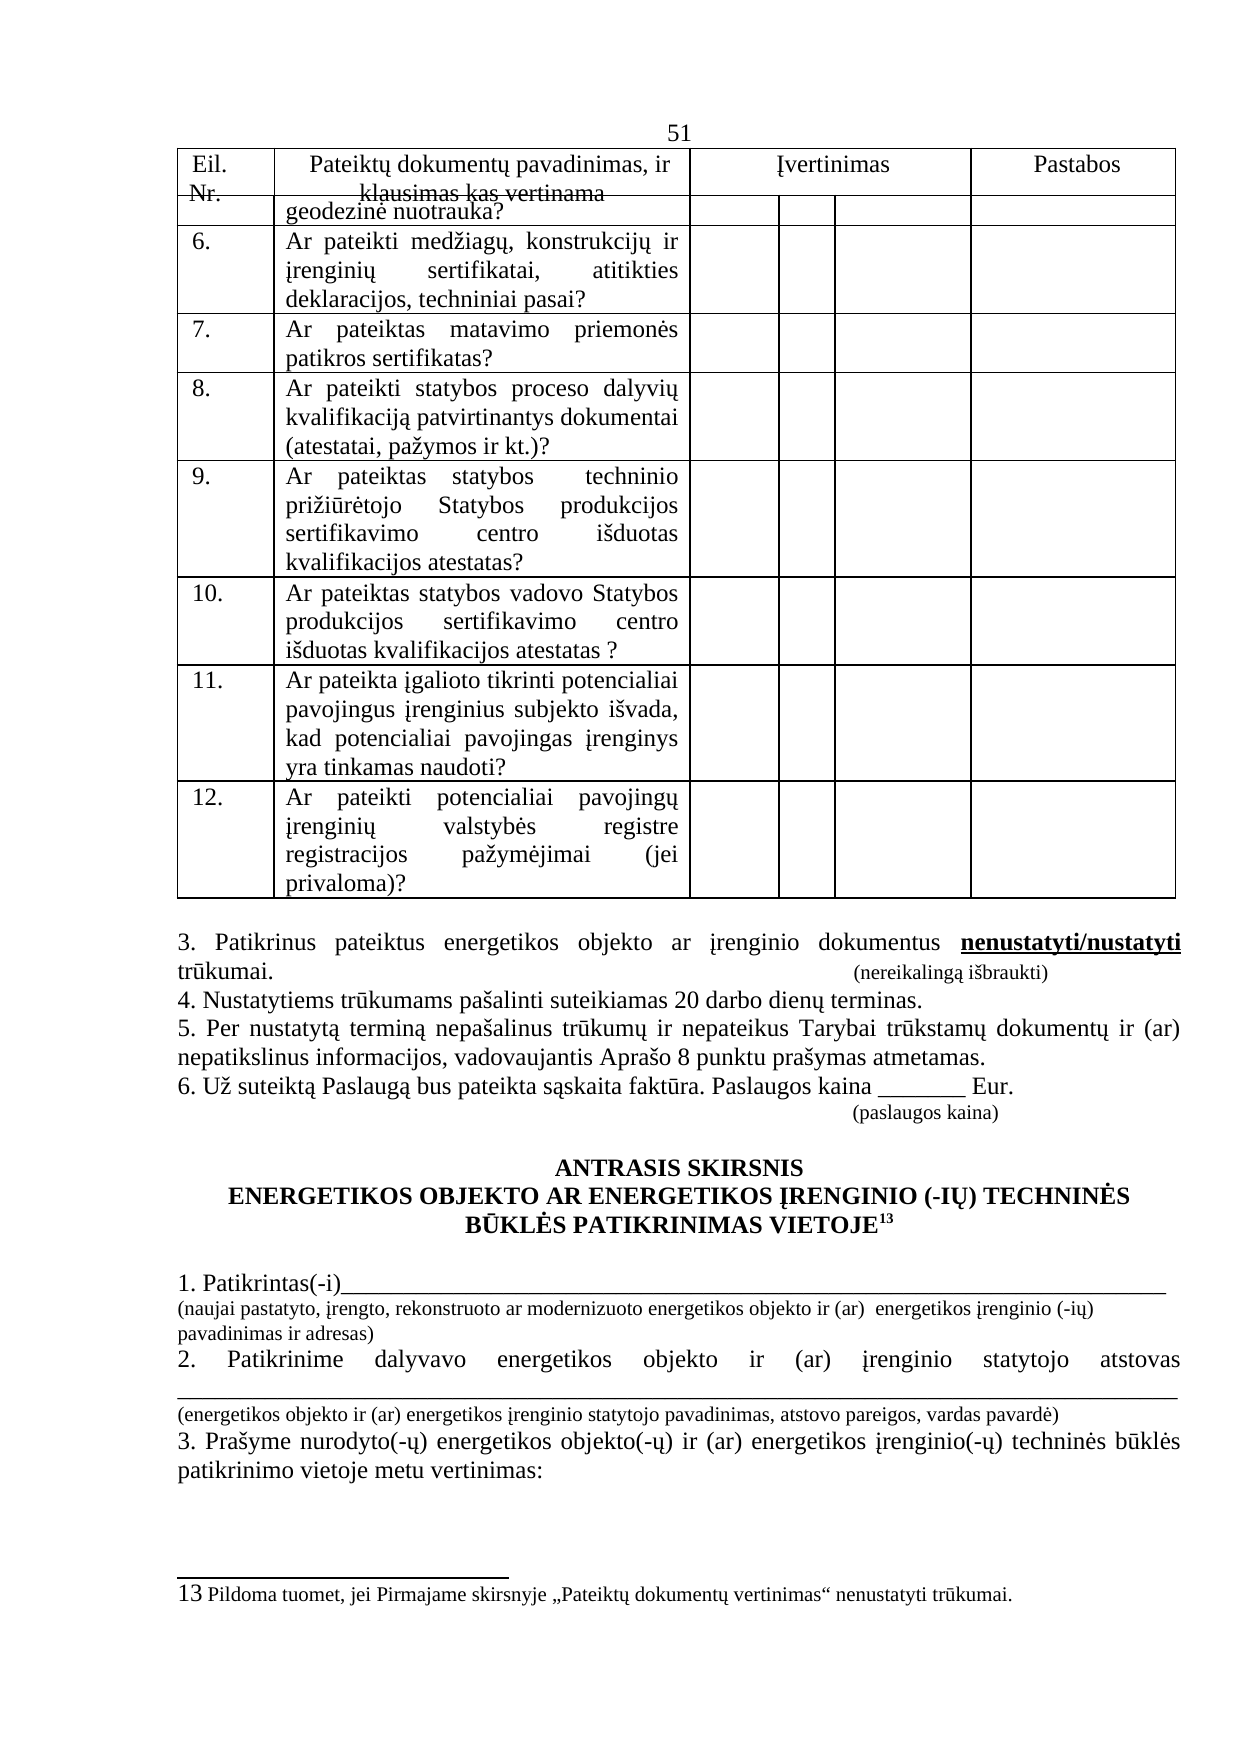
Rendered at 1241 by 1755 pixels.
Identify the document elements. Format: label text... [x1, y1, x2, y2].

table_cell 6. [178, 226, 273, 313]
table_cell Ar pateikti medžiagų, konstrukcijų ir įrenginių sertifikatai, atitikties deklaracijos, techniniai pasai? [275, 226, 689, 313]
table_cell [972, 196, 1175, 225]
table_cell [780, 782, 834, 897]
text 2. Patikrinime dalyvavo energetikos objekto ir (ar) įrenginio statytojo atstovas ________________________________________________________________________________(energetikos objekto ir (ar) energetikos įrenginio statytojo pavadinimas, atstovo pareigos, vardas pavardė) [177, 1344, 1181, 1426]
table_cell Ar pateikti statybos proceso dalyvių kvalifikaciją patvirtinantys dokumentai (atestatai, pažymos ir kt.)? [275, 373, 689, 459]
text 5. Per nustatytą terminą nepašalinus trūkumų ir nepateikus Tarybai trūkstamų dokumentų ir (ar) nepatikslinus informacijos, vadovaujantis Aprašo 8 punktu prašymas atmetamas. [177, 1013, 1181, 1071]
table_cell [972, 666, 1175, 780]
table_cell [691, 666, 778, 780]
table_cell [691, 782, 778, 897]
table_cell [836, 314, 970, 372]
table_header Pateiktų dokumentų pavadinimas, ir klausimas kas vertinama [275, 149, 689, 195]
table_cell 9. [178, 461, 273, 576]
table_cell [836, 782, 970, 897]
table_cell [972, 578, 1175, 664]
text 3. Prašyme nurodyto(-ų) energetikos objekto(-ų) ir (ar) energetikos įrenginio(-ų) techninės būklės patikrinimo vietoje metu vertinimas: [177, 1426, 1181, 1483]
table_cell [836, 196, 970, 225]
table_cell 7. [178, 314, 273, 372]
table_cell [691, 373, 778, 459]
table_cell Ar pateiktas matavimo priemonės patikros sertifikatas? [275, 314, 689, 372]
table_cell [836, 373, 970, 459]
table_cell [836, 666, 970, 780]
table_cell [836, 461, 970, 576]
table_cell [178, 196, 273, 225]
table_cell 11. [178, 666, 273, 780]
table_cell [780, 196, 834, 225]
text 3. Patikrinus pateiktus energetikos objekto ar įrenginio dokumentus nenustatyti/nustatyti trūkumai. (nereikalingą išbraukti) [177, 927, 1181, 985]
table_cell [691, 196, 778, 225]
table_header Pastabos [972, 149, 1175, 195]
table_cell [836, 226, 970, 313]
text ANTRASIS SKIRSNIS [177, 1153, 1181, 1181]
table_cell geodezinė nuotrauka? [275, 196, 689, 225]
table_cell [836, 578, 970, 664]
table_cell [972, 314, 1175, 372]
table_cell Ar pateikti potencialiai pavojingų įrenginių valstybės registre registracijos pažymėjimai (jei privaloma)? [275, 782, 689, 897]
table_cell [780, 666, 834, 780]
table_cell 12. [178, 782, 273, 897]
table_cell Ar pateiktas statybos techninio prižiūrėtojo Statybos produkcijos sertifikavimo centro išduotas kvalifikacijos atestatas? [275, 461, 689, 576]
table_cell [972, 461, 1175, 576]
text (naujai pastatyto, įrengto, rekonstruoto ar modernizuoto energetikos objekto ir (ar) energetikos įrenginio (-ių) pavadinimas ir adresas) [177, 1296, 1181, 1344]
table_cell [691, 461, 778, 576]
table_cell [972, 782, 1175, 897]
text Pildoma tuomet, jei Pirmajame skirsnyje „Pateiktų dokumentų vertinimas“ nenustatyti trūkumai. [177, 1578, 1181, 1607]
table_cell [780, 578, 834, 664]
table_cell [691, 578, 778, 664]
table_cell [972, 226, 1175, 313]
table_cell 8. [178, 373, 273, 459]
table_cell 10. [178, 578, 273, 664]
text ENERGETIKOS OBJEKTO AR ENERGETIKOS ĮRENGINIO (-IŲ) TECHNINĖS BŪKLĖS PATIKRINIMAS VIETOJE [177, 1181, 1181, 1239]
text 4. Nustatytiems trūkumams pašalinti suteikiamas 20 darbo dienų terminas. [177, 985, 1181, 1013]
table_cell [691, 314, 778, 372]
table_cell [780, 226, 834, 313]
table_header Įvertinimas [691, 149, 970, 194]
table_cell [780, 373, 834, 459]
table_cell Ar pateiktas statybos vadovo Statybos produkcijos sertifikavimo centro išduotas kvalifikacijos atestatas ? [275, 578, 689, 664]
table_cell [972, 373, 1175, 459]
text 1. Patikrintas(-i)__________________________________________________________________ [177, 1268, 1181, 1296]
text 6. Už suteiktą Paslaugą bus pateikta sąskaita faktūra. Paslaugos kaina _______ Eur. [177, 1071, 1181, 1100]
table_cell Ar pateikta įgalioto tikrinti potencialiai pavojingus įrenginius subjekto išvada, kad potencialiai pavojingas įrenginys yra tinkamas naudoti? [275, 666, 689, 780]
table_header Eil. Nr. [178, 149, 274, 195]
table_cell [780, 461, 834, 576]
table_cell [691, 226, 778, 313]
text (paslaugos kaina) [717, 1100, 1181, 1124]
table_cell [780, 314, 834, 372]
